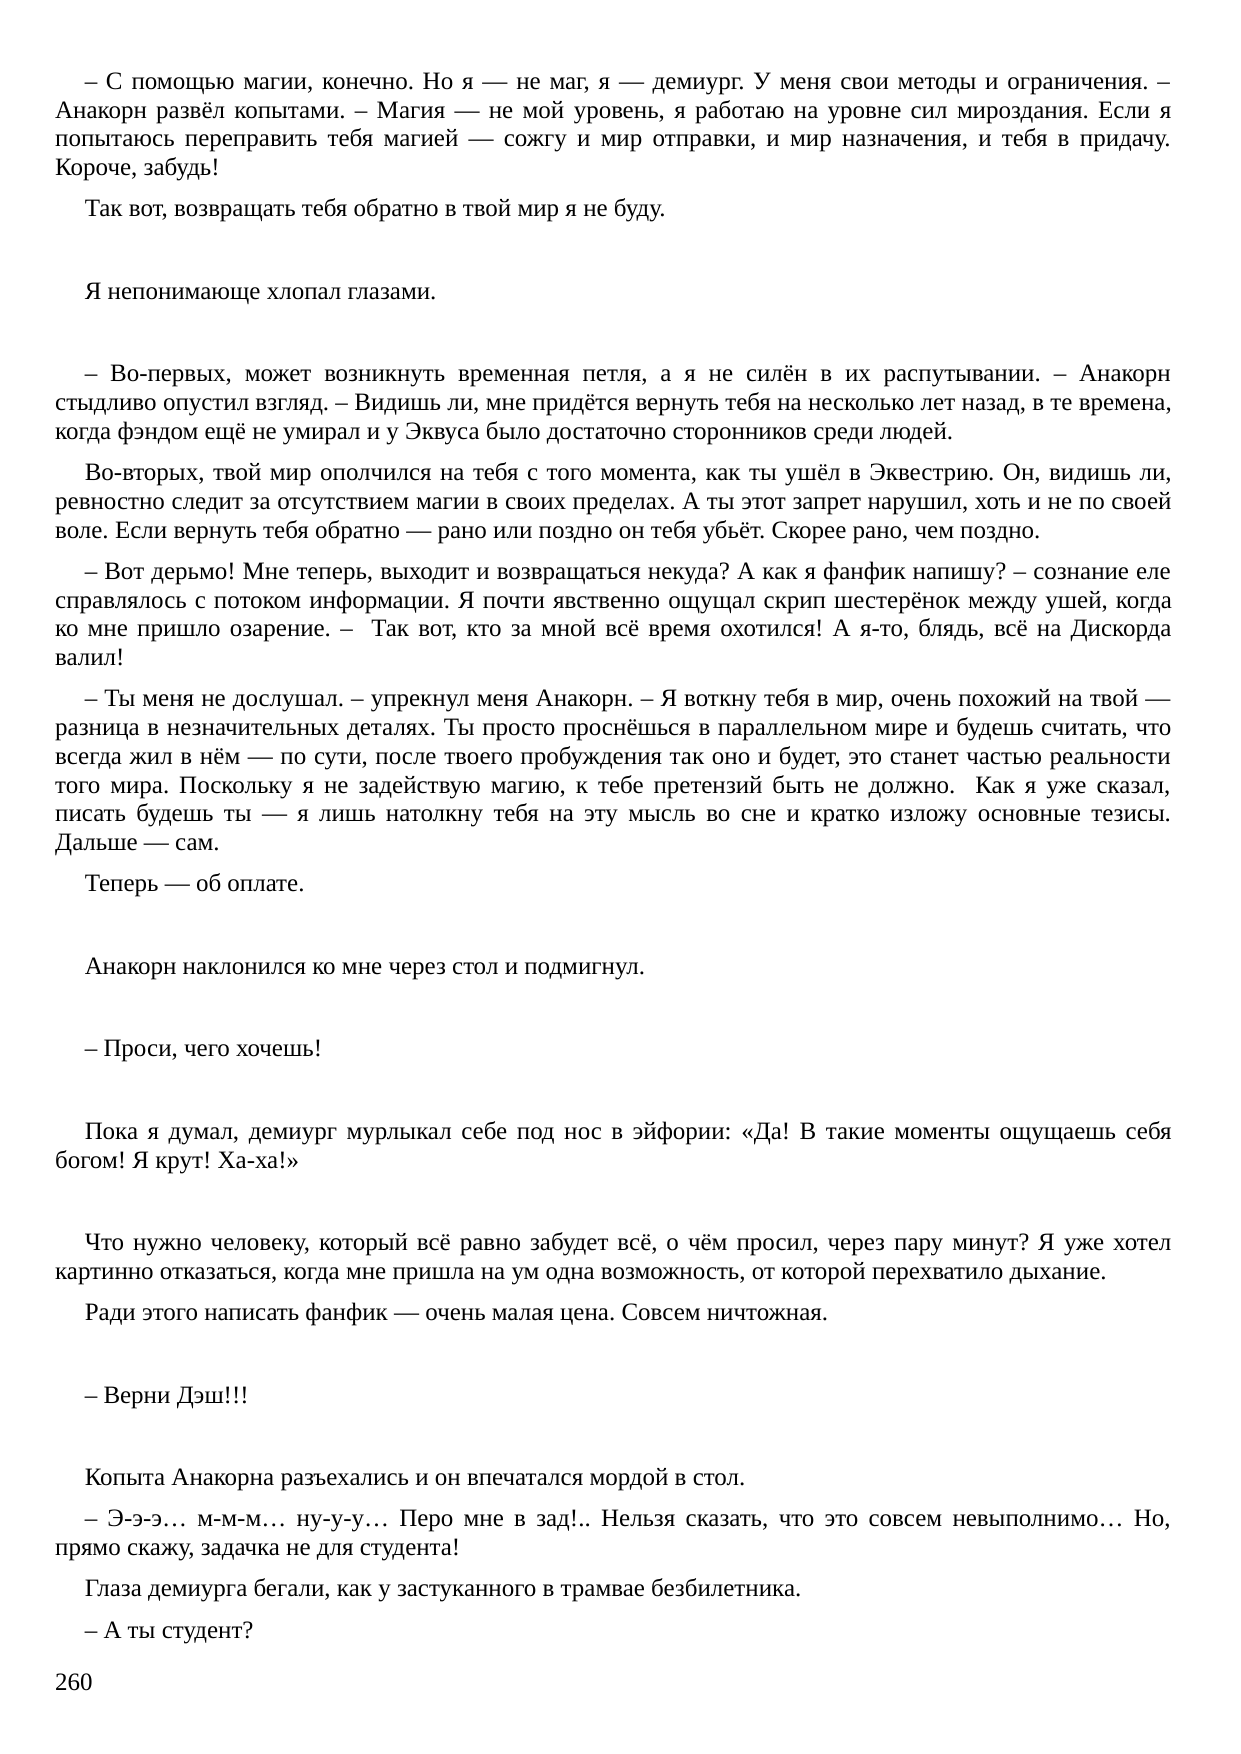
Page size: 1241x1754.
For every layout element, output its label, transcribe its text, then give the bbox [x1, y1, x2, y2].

text Во-вторых, твой мир ополчился на тебя с того момента, как ты ушёл в Эквестрию. Он, видишь ли, ревностно следит за отсутствием магии в своих пределах. А ты этот запрет нарушил, хоть и не по своей воле. Если вернуть тебя обратно — рано или поздно он тебя убьёт. Скорее рано, чем поздно. [55, 457, 1173, 543]
text Теперь — об оплате. [55, 868, 1173, 897]
text – С помощью магии, конечно. Но я — не маг, я — демиург. У меня свои методы и ограничения. – Анакорн развёл копытами. – Магия — не мой уровень, я работаю на уровне сил мироздания. Если я попытаюсь переправить тебя магией — сожгу и мир отправки, и мир назначения, и тебя в придачу. Короче, забудь! [55, 66, 1173, 181]
text Я непонимающе хлопал глазами. [55, 276, 1173, 305]
text Копыта Анакорна разъехались и он впечатался мордой в стол. [55, 1462, 1173, 1491]
text Что нужно человеку, который всё равно забудет всё, о чём просил, через пару минут? Я уже хотел картинно отказаться, когда мне пришла на ум одна возможность, от которой перехватило дыхание. [55, 1227, 1173, 1285]
text Анакорн наклонился ко мне через стол и подмигнул. [55, 951, 1173, 980]
text – Э-э-э… м-м-м… ну-у-у… Перо мне в зад!.. Нельзя сказать, что это совсем невыполнимо… Но, прямо скажу, задачка не для студента! [55, 1503, 1173, 1561]
text – Вот дерьмо! Мне теперь, выходит и возвращаться некуда? А как я фанфик напишу? – сознание еле справлялось с потоком информации. Я почти явственно ощущал скрип шестерёнок между ушей, когда ко мне пришло озарение. – Так вот, кто за мной всё время охотился! А я-то, блядь, всё на Дискорда валил! [55, 556, 1173, 671]
text – Проси, чего хочешь! [55, 1033, 1173, 1062]
text Так вот, возвращать тебя обратно в твой мир я не буду. [55, 193, 1173, 222]
text Пока я думал, демиург мурлыкал себе под нос в эйфории: «Да! В такие моменты ощущаешь себя богом! Я крут! Ха-ха!» [55, 1116, 1173, 1173]
text – Ты меня не дослушал. – упрекнул меня Анакорн. – Я воткну тебя в мир, очень похожий на твой — разница в незначительных деталях. Ты просто проснёшься в параллельном мире и будешь считать, что всегда жил в нём — по сути, после твоего пробуждения так оно и будет, это станет частью реальности того мира. Поскольку я не задействую магию, к тебе претензий быть не должно. Как я уже сказал, писать будешь ты — я лишь натолкну тебя на эту мысль во сне и кратко изложу основные тезисы. Дальше — сам. [55, 683, 1173, 856]
text – А ты студент? [55, 1615, 1173, 1643]
text Ради этого написать фанфик — очень малая цена. Совсем ничтожная. [55, 1297, 1173, 1326]
text – Во-первых, может возникнуть временная петля, а я не силён в их распутывании. – Анакорн стыдливо опустил взгляд. – Видишь ли, мне придётся вернуть тебя на несколько лет назад, в те времена, когда фэндом ещё не умирал и у Эквуса было достаточно сторонников среди людей. [55, 358, 1173, 445]
text Глаза демиурга бегали, как у застуканного в трамвае безбилетника. [55, 1573, 1173, 1602]
text – Верни Дэш!!! [55, 1380, 1173, 1408]
